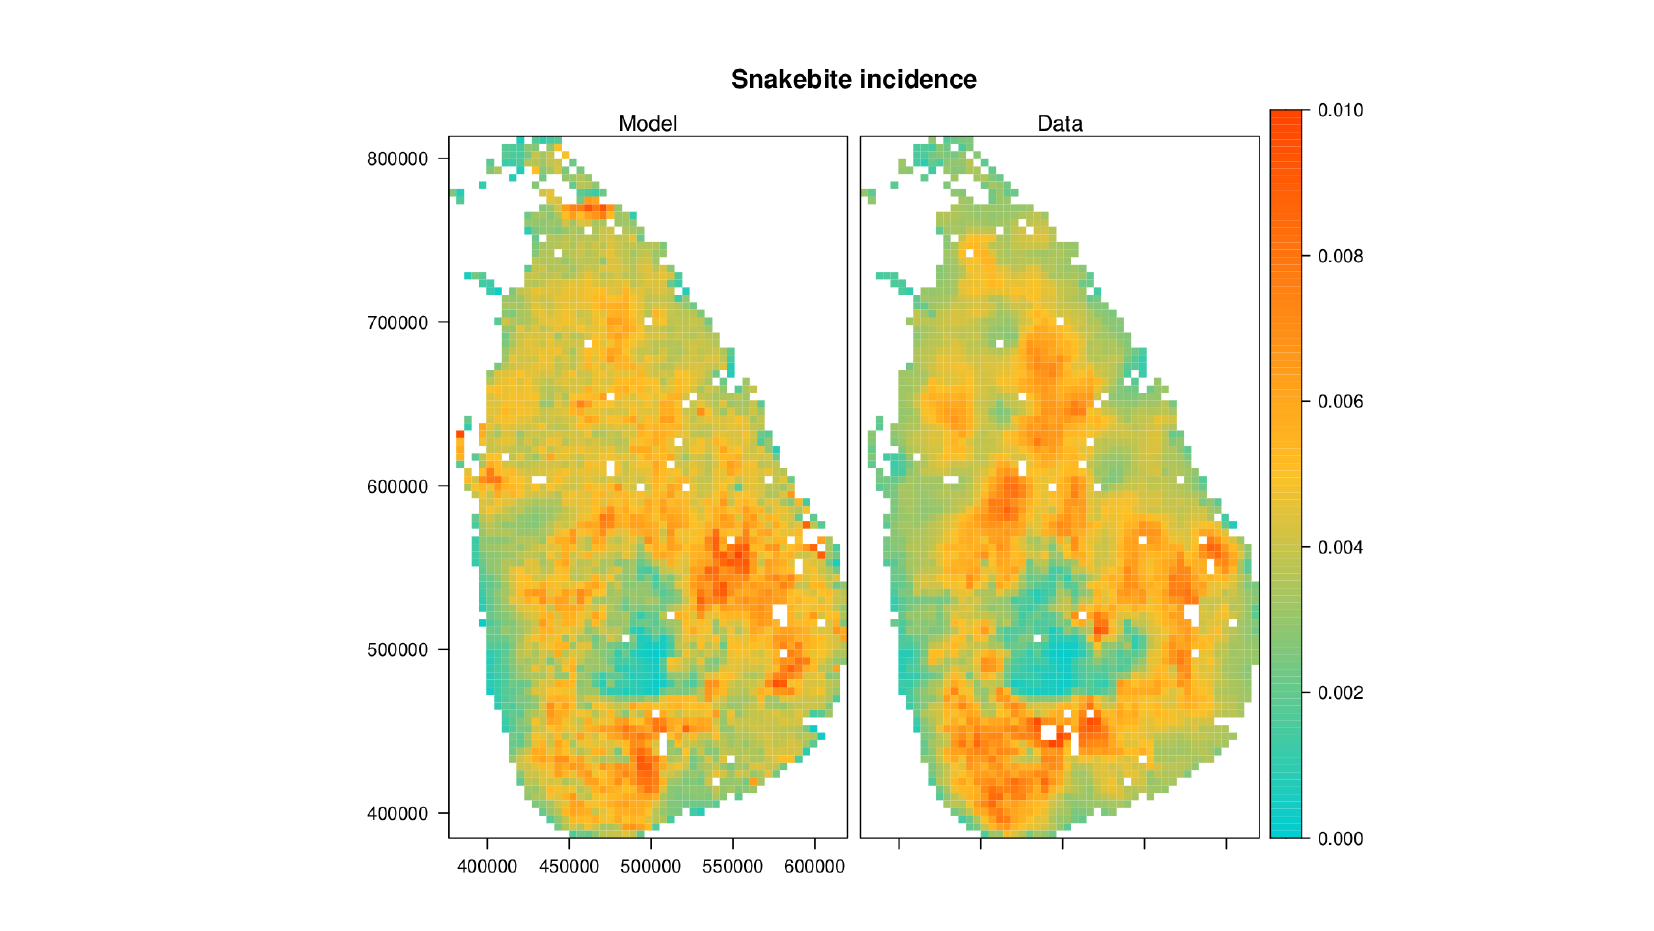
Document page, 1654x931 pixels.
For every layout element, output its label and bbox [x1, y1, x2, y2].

picture [318, 29, 1418, 898]
